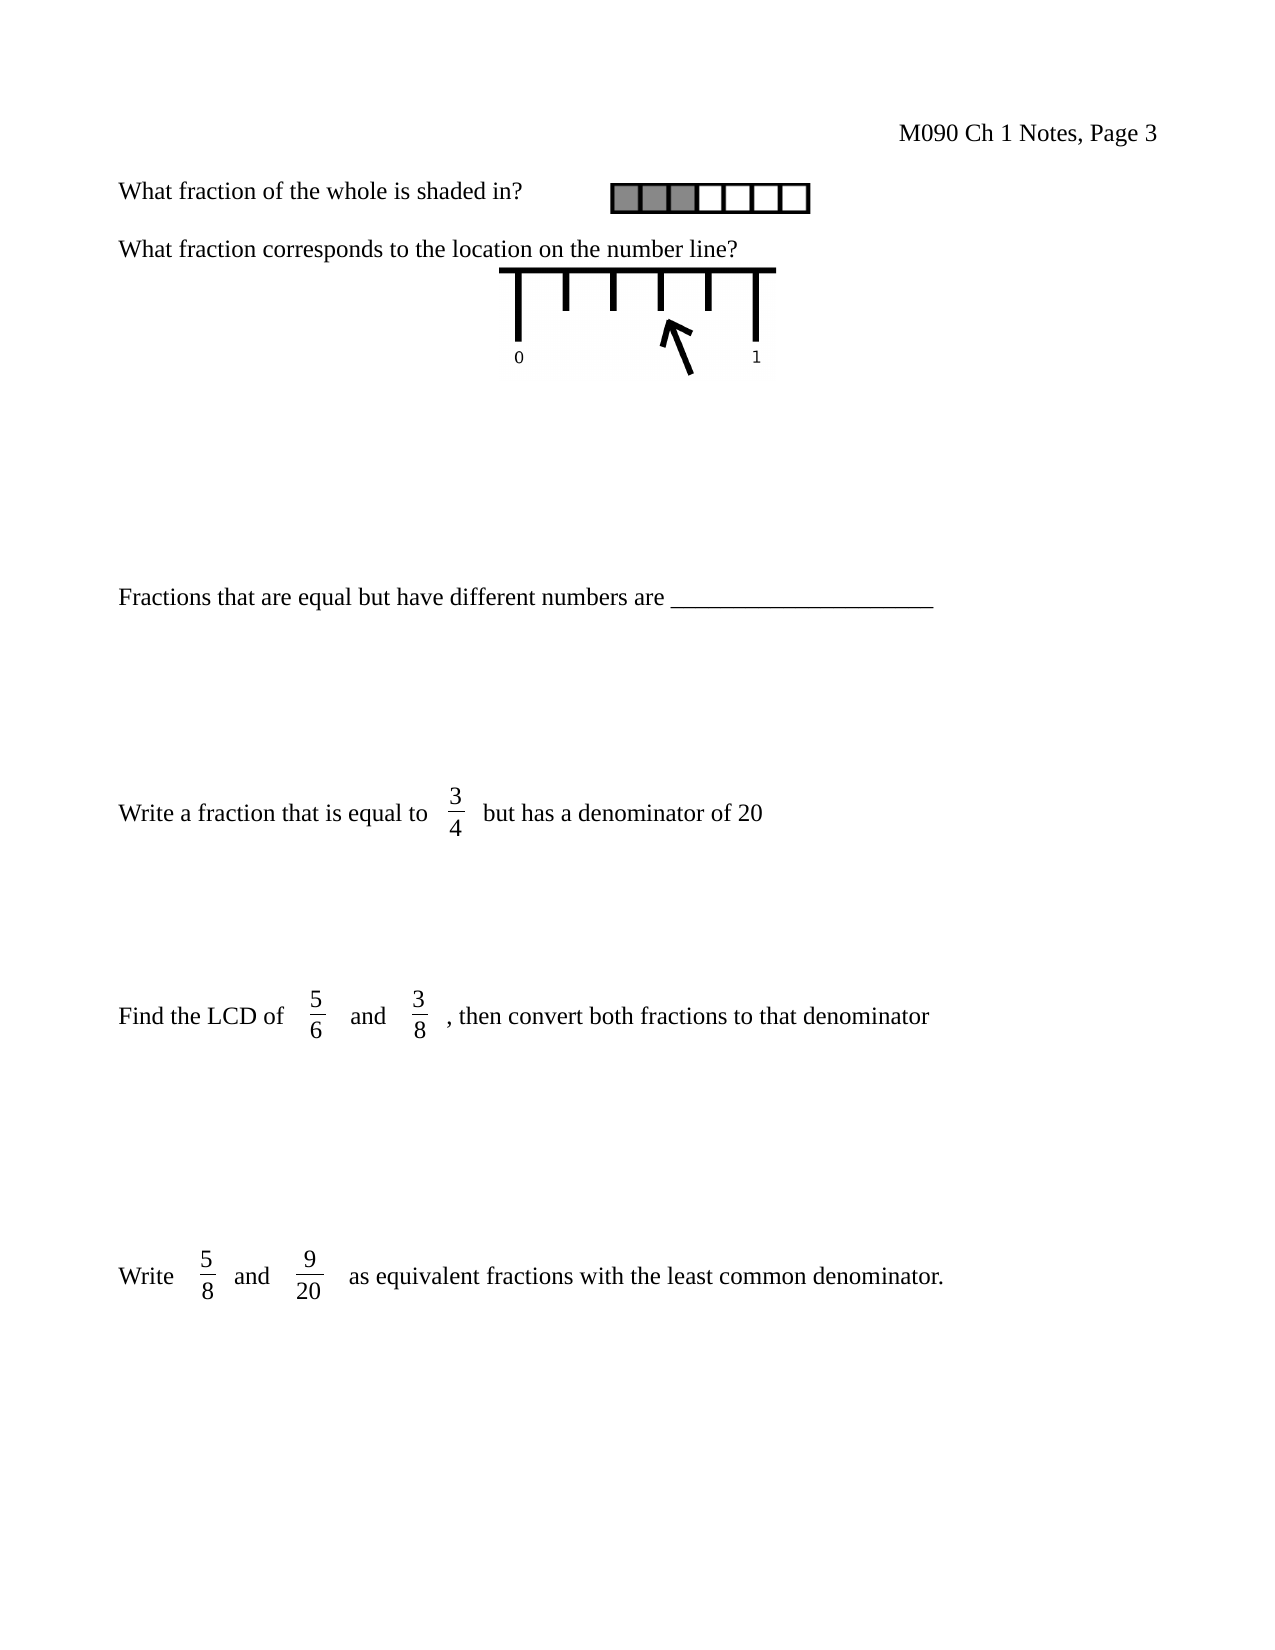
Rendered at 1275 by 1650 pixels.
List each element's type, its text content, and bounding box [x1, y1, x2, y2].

text Write a fraction that is equal tobut has a denominator of 20 [118, 783, 1157, 842]
text Fractions that are equal but have different numbers are _____________________ [118, 582, 1157, 611]
text What fraction corresponds to the location on the number line? [118, 234, 1157, 263]
picture [610, 183, 811, 214]
picture [499, 262, 777, 381]
text Find the LCD of and , then convert both fractions to that denominator [118, 986, 1157, 1045]
text What fraction of the whole is shaded in? [118, 176, 1157, 205]
text Write and as equivalent fractions with the least common denominator. [118, 1246, 1157, 1305]
